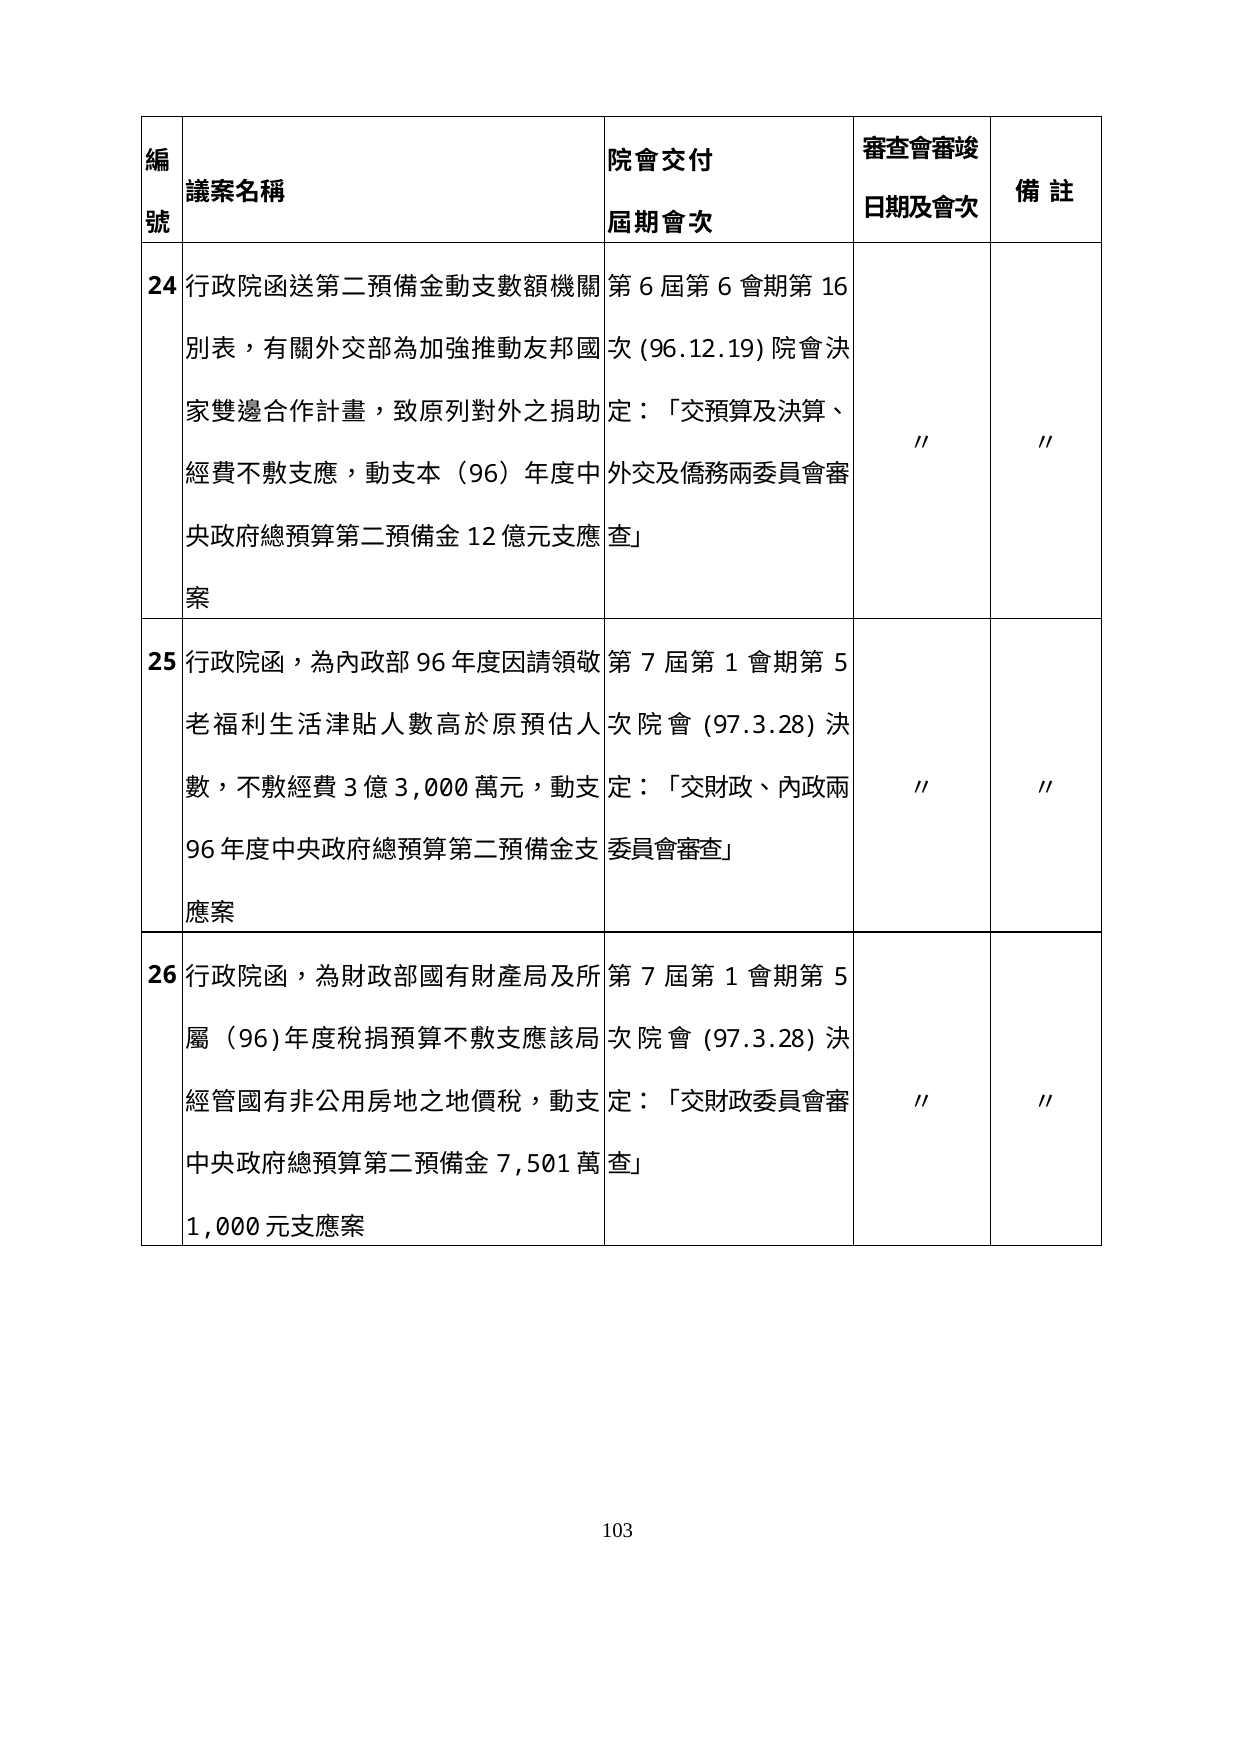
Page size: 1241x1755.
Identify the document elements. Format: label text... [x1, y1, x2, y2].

table_cell 第6屆第6會期第16次(96.12.19)院會決定：「交預算及決算、外交及僑務兩委員會審查」 [605, 243, 853, 618]
table_cell 〃 [991, 933, 1101, 1245]
table_cell 25 [142, 619, 182, 931]
table_header 院會交付 屆期會次 [605, 117, 853, 242]
table_cell 〃 [854, 933, 990, 1245]
table_cell 〃 [854, 243, 990, 618]
table_cell 〃 [991, 619, 1101, 931]
table_cell 〃 [991, 243, 1101, 618]
table_header 審查會審竣 日期及會次 [854, 117, 990, 242]
table_cell 行政院函送第二預備金動支數額機關別表，有關外交部為加強推動友邦國家雙邊合作計畫，致原列對外之捐助經費不敷支應，動支本（96）年度中央政府總預算第二預備金12億元支應案 [183, 243, 604, 618]
table_cell 第7屆第1會期第5次院會(97.3.28)決定：「交財政、內政兩委員會審查」 [605, 619, 853, 931]
table_cell 24 [142, 243, 182, 618]
table_cell 〃 [854, 619, 990, 931]
table_cell 行政院函，為財政部國有財產局及所屬（96)年度稅捐預算不敷支應該局經管國有非公用房地之地價稅，動支中央政府總預算第二預備金7,501萬1,000元支應案 [183, 933, 604, 1245]
table_header 編 號 [142, 117, 182, 242]
table_cell 26 [142, 933, 182, 1245]
table_header 議案名稱 [183, 117, 604, 242]
table_header 備 註 [991, 117, 1101, 242]
table_cell 第7屆第1會期第5次院會(97.3.28)決定：「交財政委員會審查」 [605, 933, 853, 1245]
table_cell 行政院函，為內政部96年度因請領敬老福利生活津貼人數高於原預估人數，不敷經費3億3,000萬元，動支96年度中央政府總預算第二預備金支應案 [183, 619, 604, 931]
